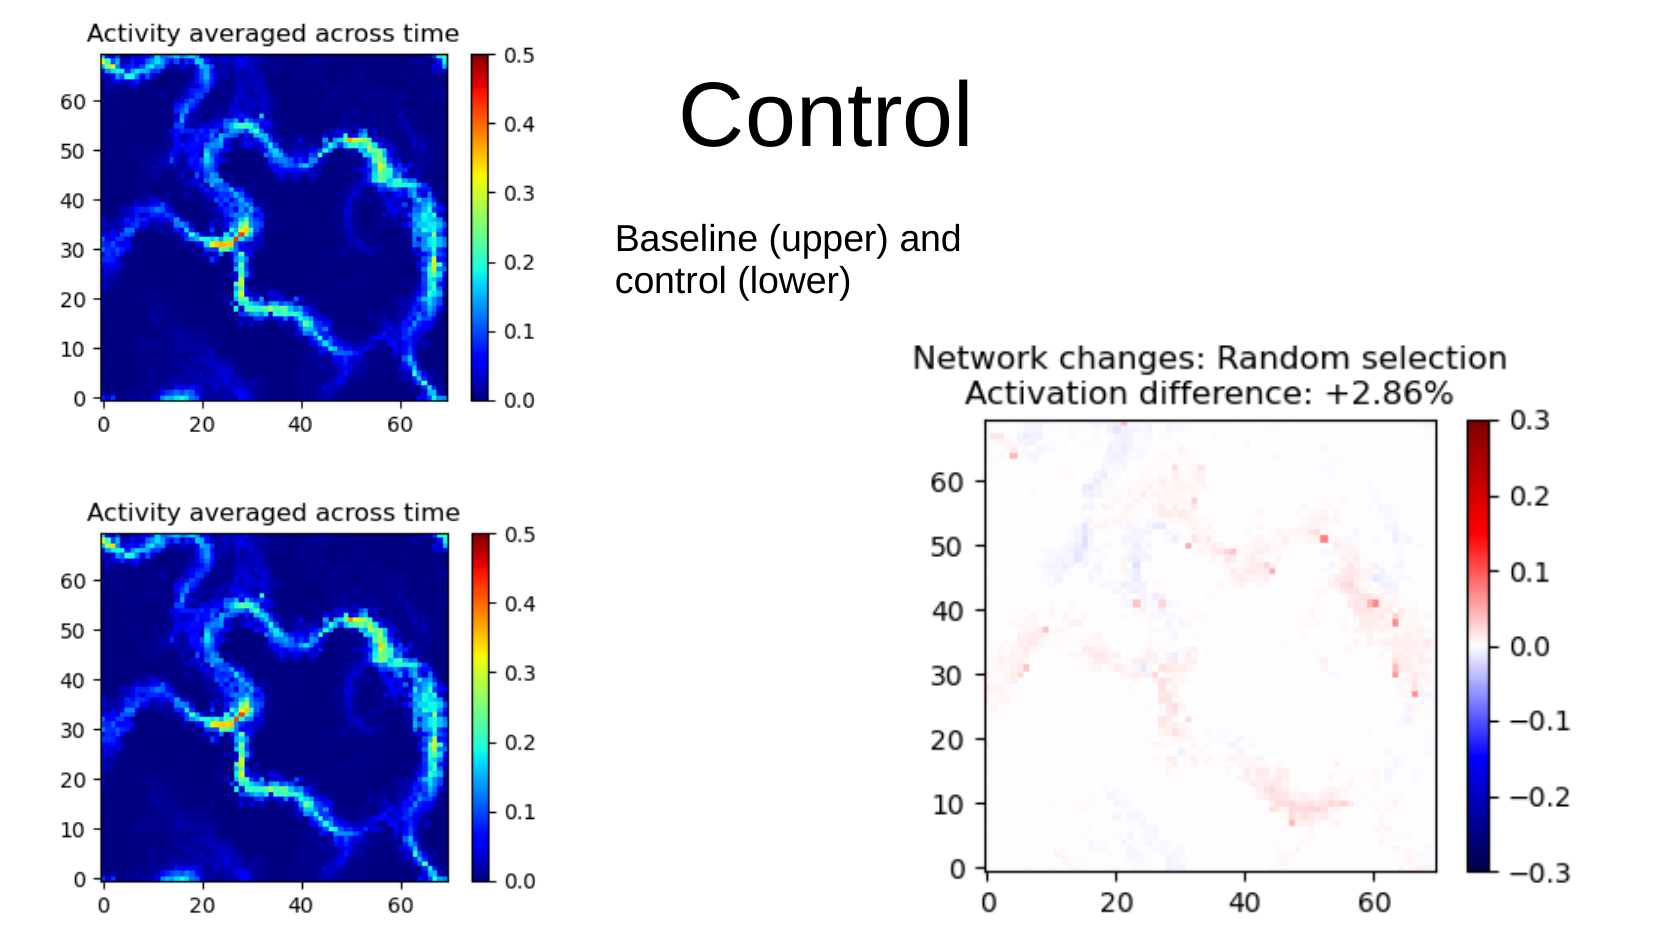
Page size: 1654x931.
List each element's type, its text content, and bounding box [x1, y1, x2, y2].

picture [856, 344, 1637, 931]
picture [0, 0, 600, 451]
title Control [600, 37, 1571, 193]
picture [0, 479, 601, 931]
text_box Baseline (upper) and control (lower) [599, 210, 1095, 376]
